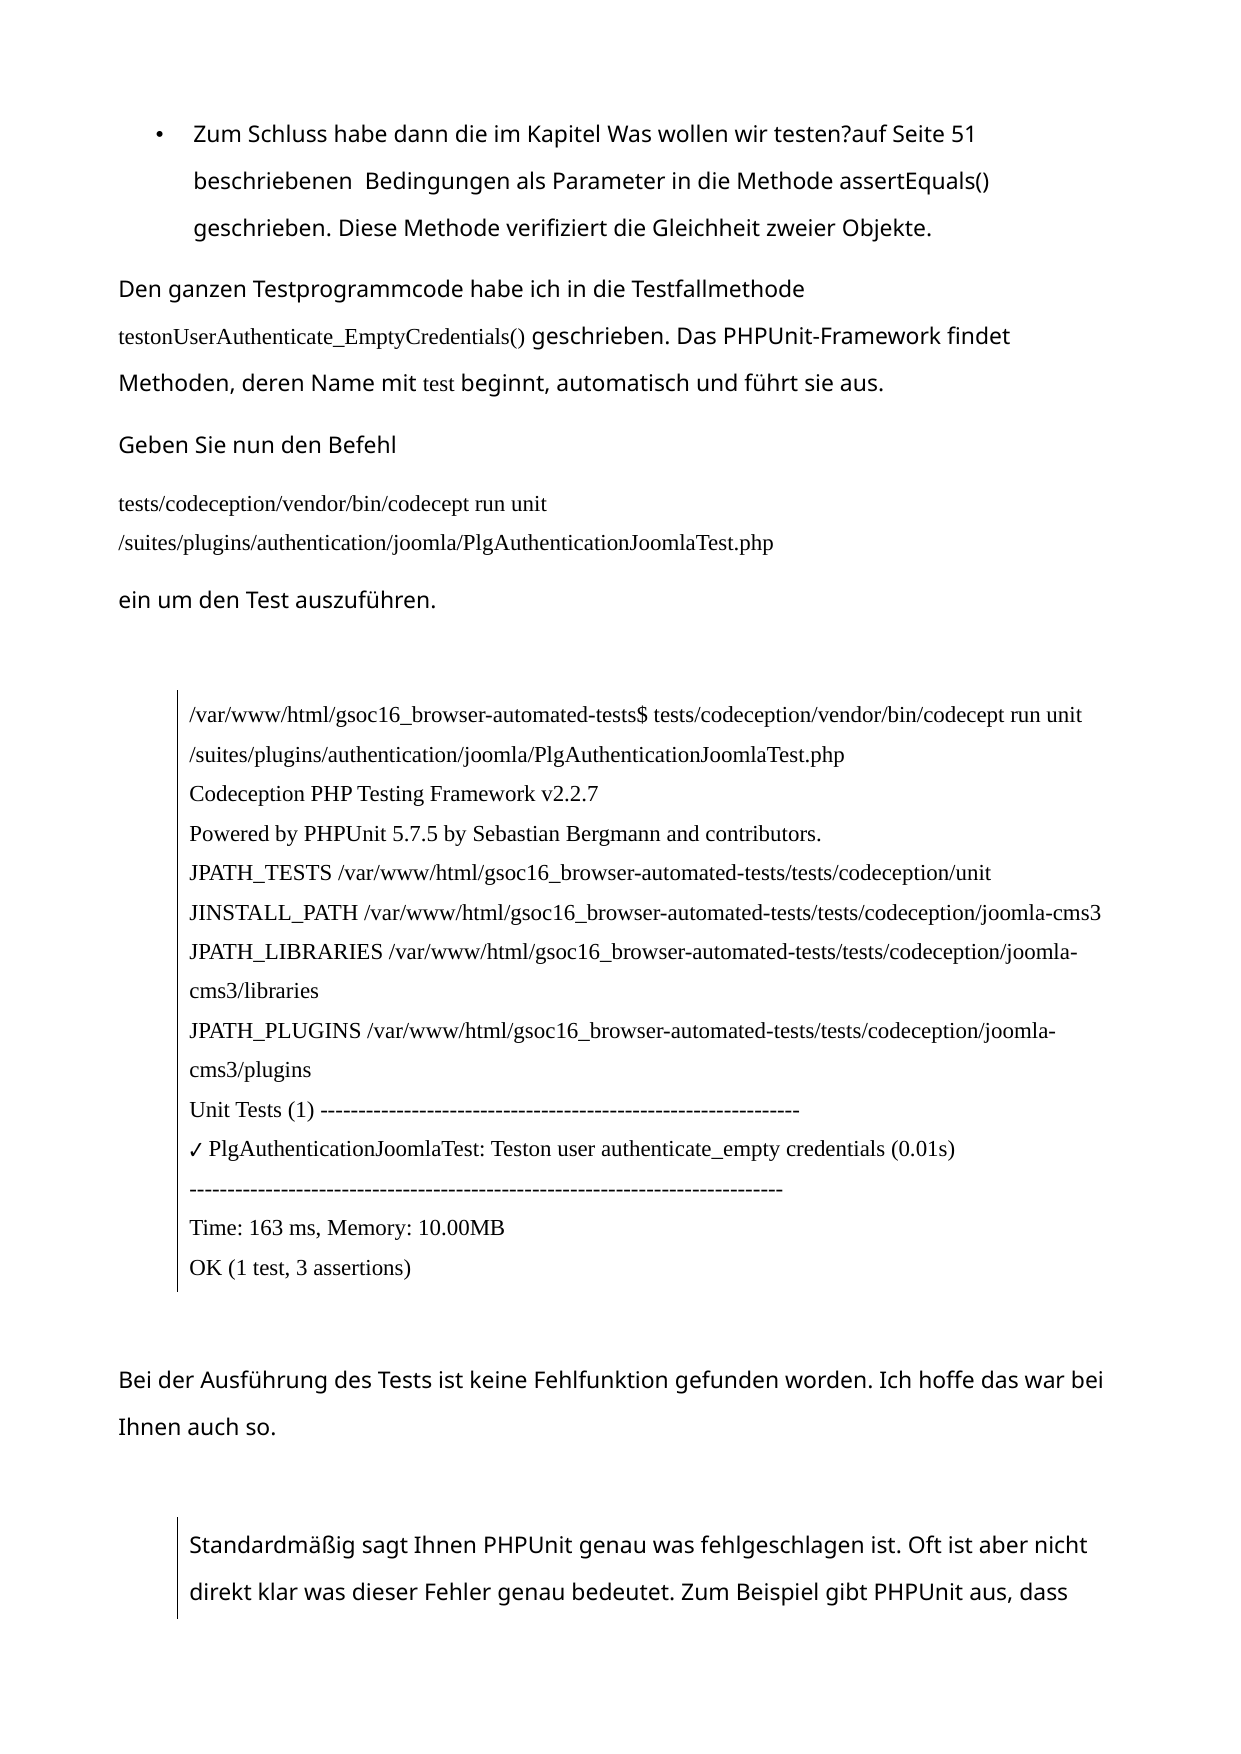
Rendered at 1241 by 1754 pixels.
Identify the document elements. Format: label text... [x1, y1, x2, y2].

text Standardmäßig sagt Ihnen PHPUnit genau was fehlgeschlagen ist. Oft ist aber nicht direkt klar was dieser Fehler genau bedeutet. Zum Beispiel gibt PHPUnit aus, dass [178, 1517, 1122, 1619]
text Geben Sie nun den Befehl [118, 428, 1122, 460]
text ein um den Test auszuführen. [118, 583, 1122, 615]
text Bei der Ausführung des Tests ist keine Fehlfunktion gefunden worden. Ich hoffe das war bei Ihnen auch so. [118, 1364, 1122, 1442]
text tests/codeception/vendor/bin/codecept run unit /suites/plugins/authentication/joomla/PlgAuthenticationJoomlaTest.php [118, 490, 1122, 556]
text /var/www/html/gsoc16_browser-automated-tests$ tests/codeception/vendor/bin/codecept run unit /suites/plugins/authentication/joomla/PlgAuthenticationJoomlaTest.php Codeception PHP Testing Framework v2.2.7 Powered by PHPUnit 5.7.5 by Sebastian Bergmann and contributors. JPATH_TESTS /var/www/html/gsoc16_browser-automated-tests/tests/codeception/unit JINSTALL_PATH /var/www/html/gsoc16_browser-automated-tests/tests/codeception/joomla-cms3 JPATH_LIBRARIES /var/www/html/gsoc16_browser-automated-tests/tests/codeception/joomla-cms3/libraries JPATH_PLUGINS /var/www/html/gsoc16_browser-automated-tests/tests/codeception/joomla-cms3/plugins Unit Tests (1) --------------------------------------------------------------- ✔ PlgAuthenticationJoomlaTest: Teston user authenticate_empty credentials (0.01s) ------------------------------------------------------------------------------ Time: 163 ms, Memory: 10.00MB OK (1 test, 3 assertions) [177, 689, 1122, 1292]
list Zum Schluss habe dann die im Kapitel Was wollen wir testen?auf Seite 49 beschriebenen Bedingungen als Parameter in die Methode assertEquals() geschrieben. Diese Methode verifiziert die Gleichheit zweier Objekte. [156, 118, 1122, 243]
text Den ganzen Testprogrammcode habe ich in die Testfallmethode testonUserAuthenticate_EmptyCredentials() geschrieben. Das PHPUnit-Framework findet Methoden, deren Name mit test beginnt, automatisch und führt sie aus. [118, 273, 1122, 398]
